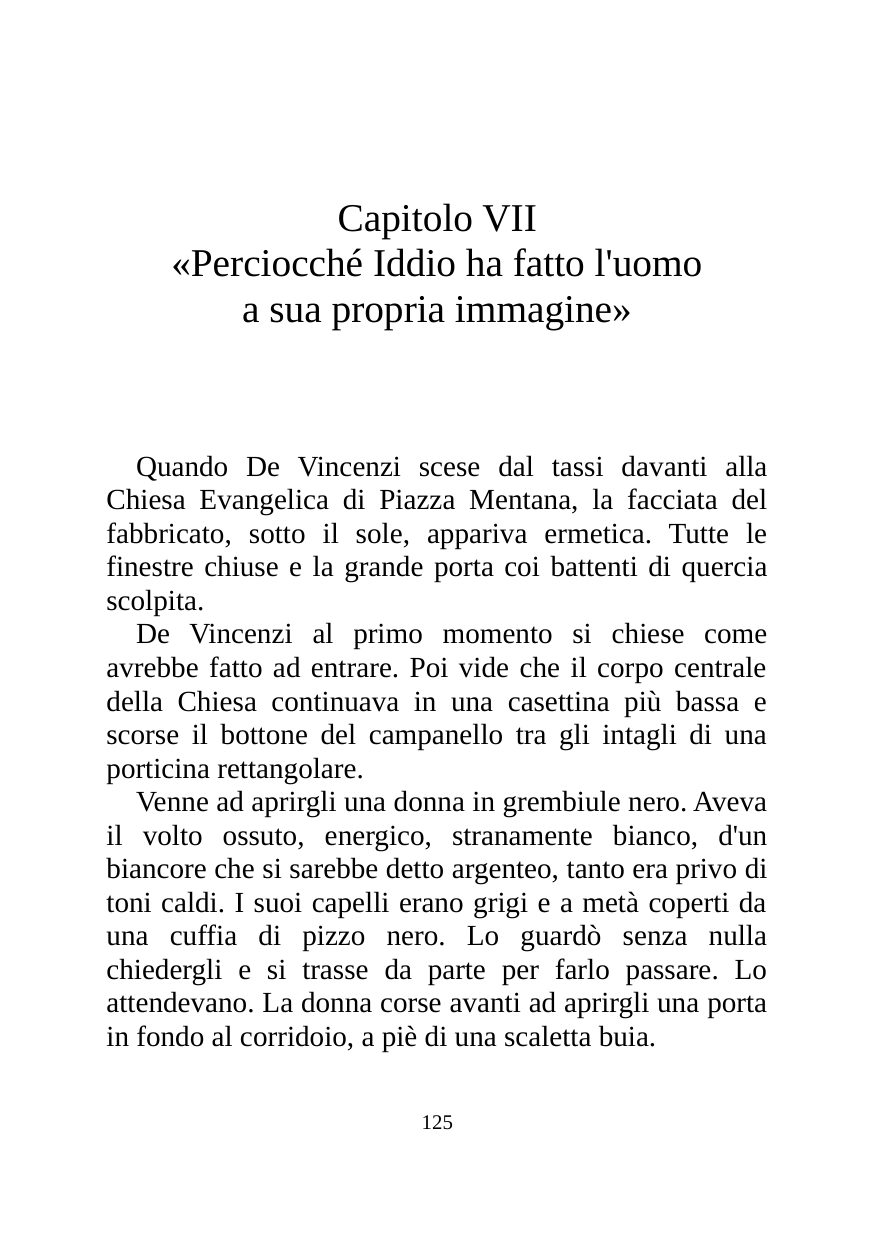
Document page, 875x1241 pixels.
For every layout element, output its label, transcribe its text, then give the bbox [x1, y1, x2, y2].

text Quando De Vincenzi scese dal tassi davanti alla Chiesa Evangelica di Piazza Mentana, la facciata del fabbricato, sotto il sole, appariva ermetica. Tutte le finestre chiuse e la grande porta coi battenti di quercia scolpita. [106, 449, 768, 617]
subtitle Capitolo VII «Perciocché Iddio ha fatto l'uomo a sua propria immagine» [106, 195, 768, 331]
text De Vincenzi al primo momento si chiese come avrebbe fatto ad entrare. Poi vide che il corpo centrale della Chiesa continuava in una casettina più bassa e scorse il bottone del campanello tra gli intagli di una porticina rettangolare. [106, 617, 768, 784]
text Venne ad aprirgli una donna in grembiule nero. Aveva il volto ossuto, energico, stranamente bianco, d'un biancore che si sarebbe detto argenteo, tanto era privo di toni caldi. I suoi capelli erano grigi e a metà coperti da una cuffia di pizzo nero. Lo guardò senza nulla chiedergli e si trasse da parte per farlo passare. Lo attendevano. La donna corse avanti ad aprirgli una porta in fondo al corridoio, a piè di una scaletta buia. [106, 784, 768, 1053]
